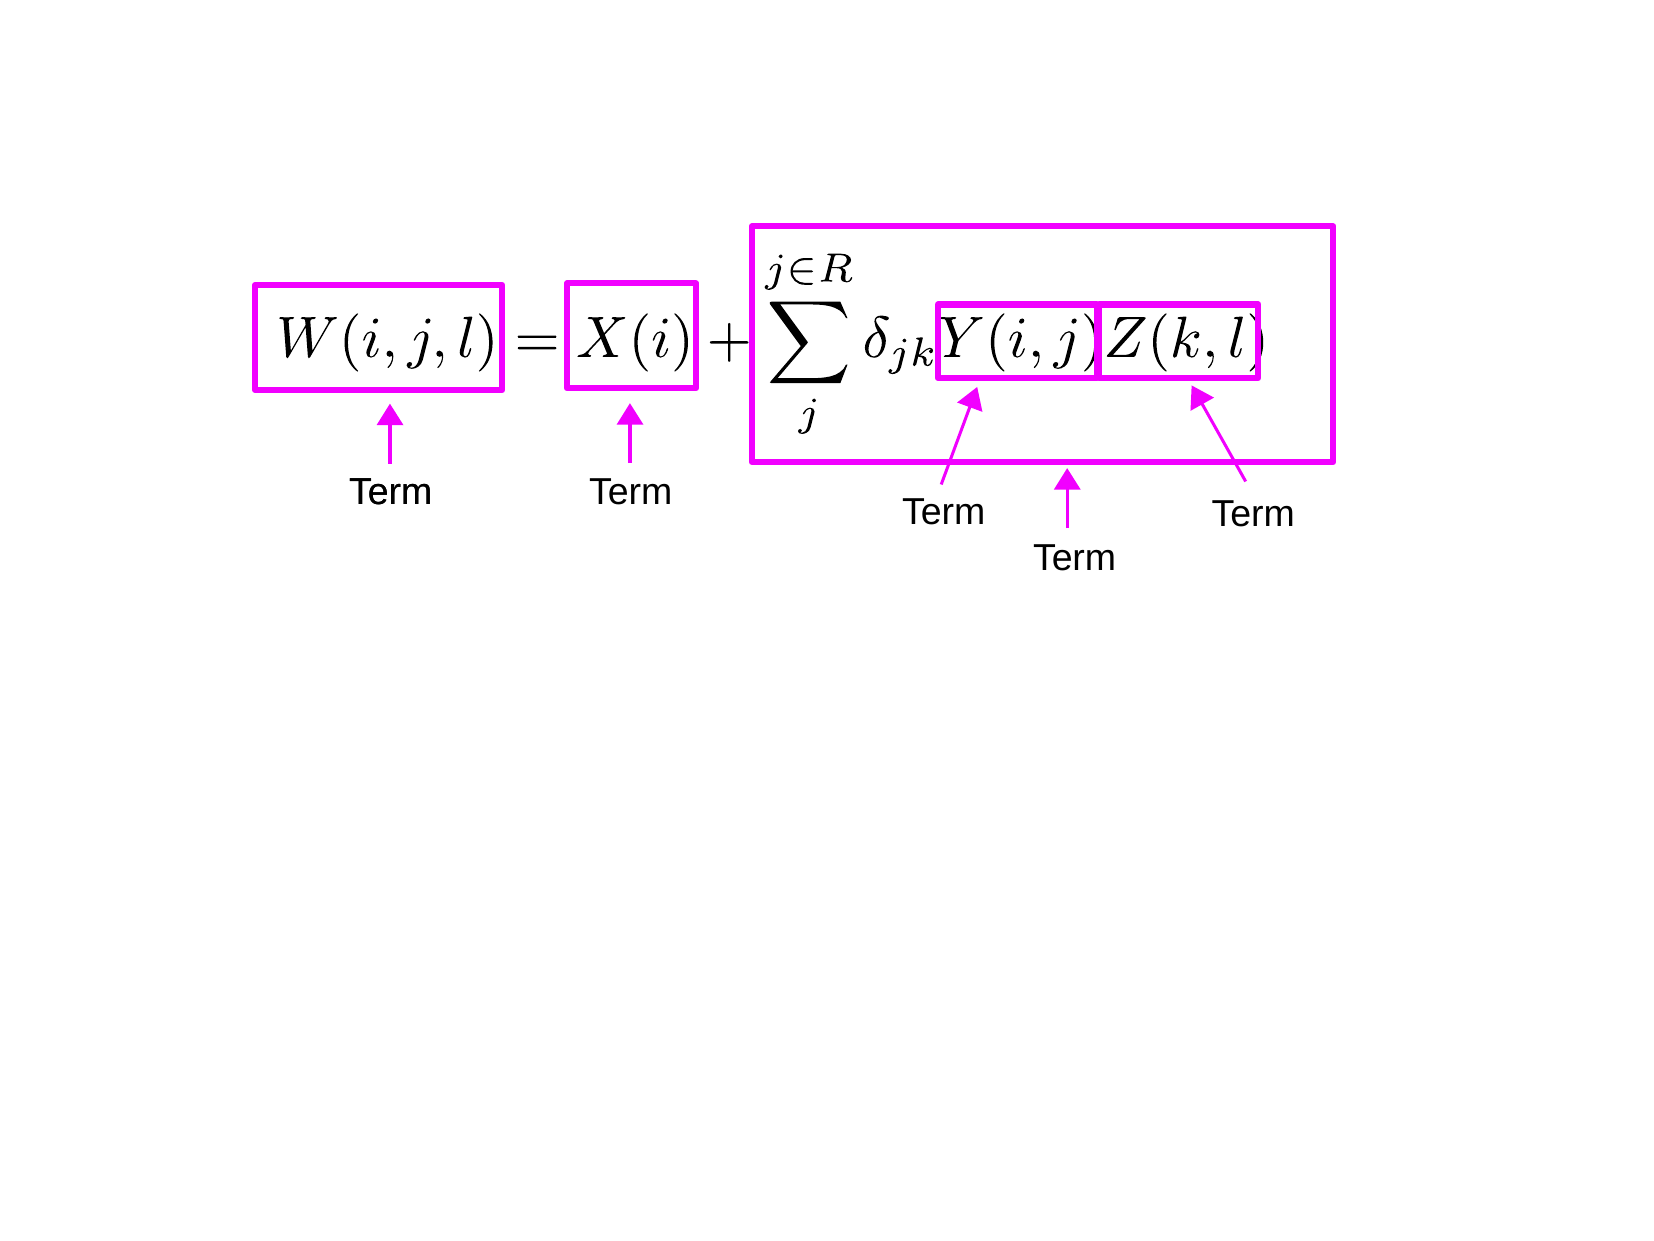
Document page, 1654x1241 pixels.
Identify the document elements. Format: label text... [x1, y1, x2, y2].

text_box Term [334, 463, 455, 521]
text_box Term [574, 463, 695, 521]
text_box Term [1196, 485, 1317, 543]
text_box [275, 253, 749, 434]
text_box Term [1018, 529, 1139, 587]
text_box Term [887, 483, 1008, 541]
text_box [275, 288, 499, 387]
text_box [755, 253, 1270, 434]
